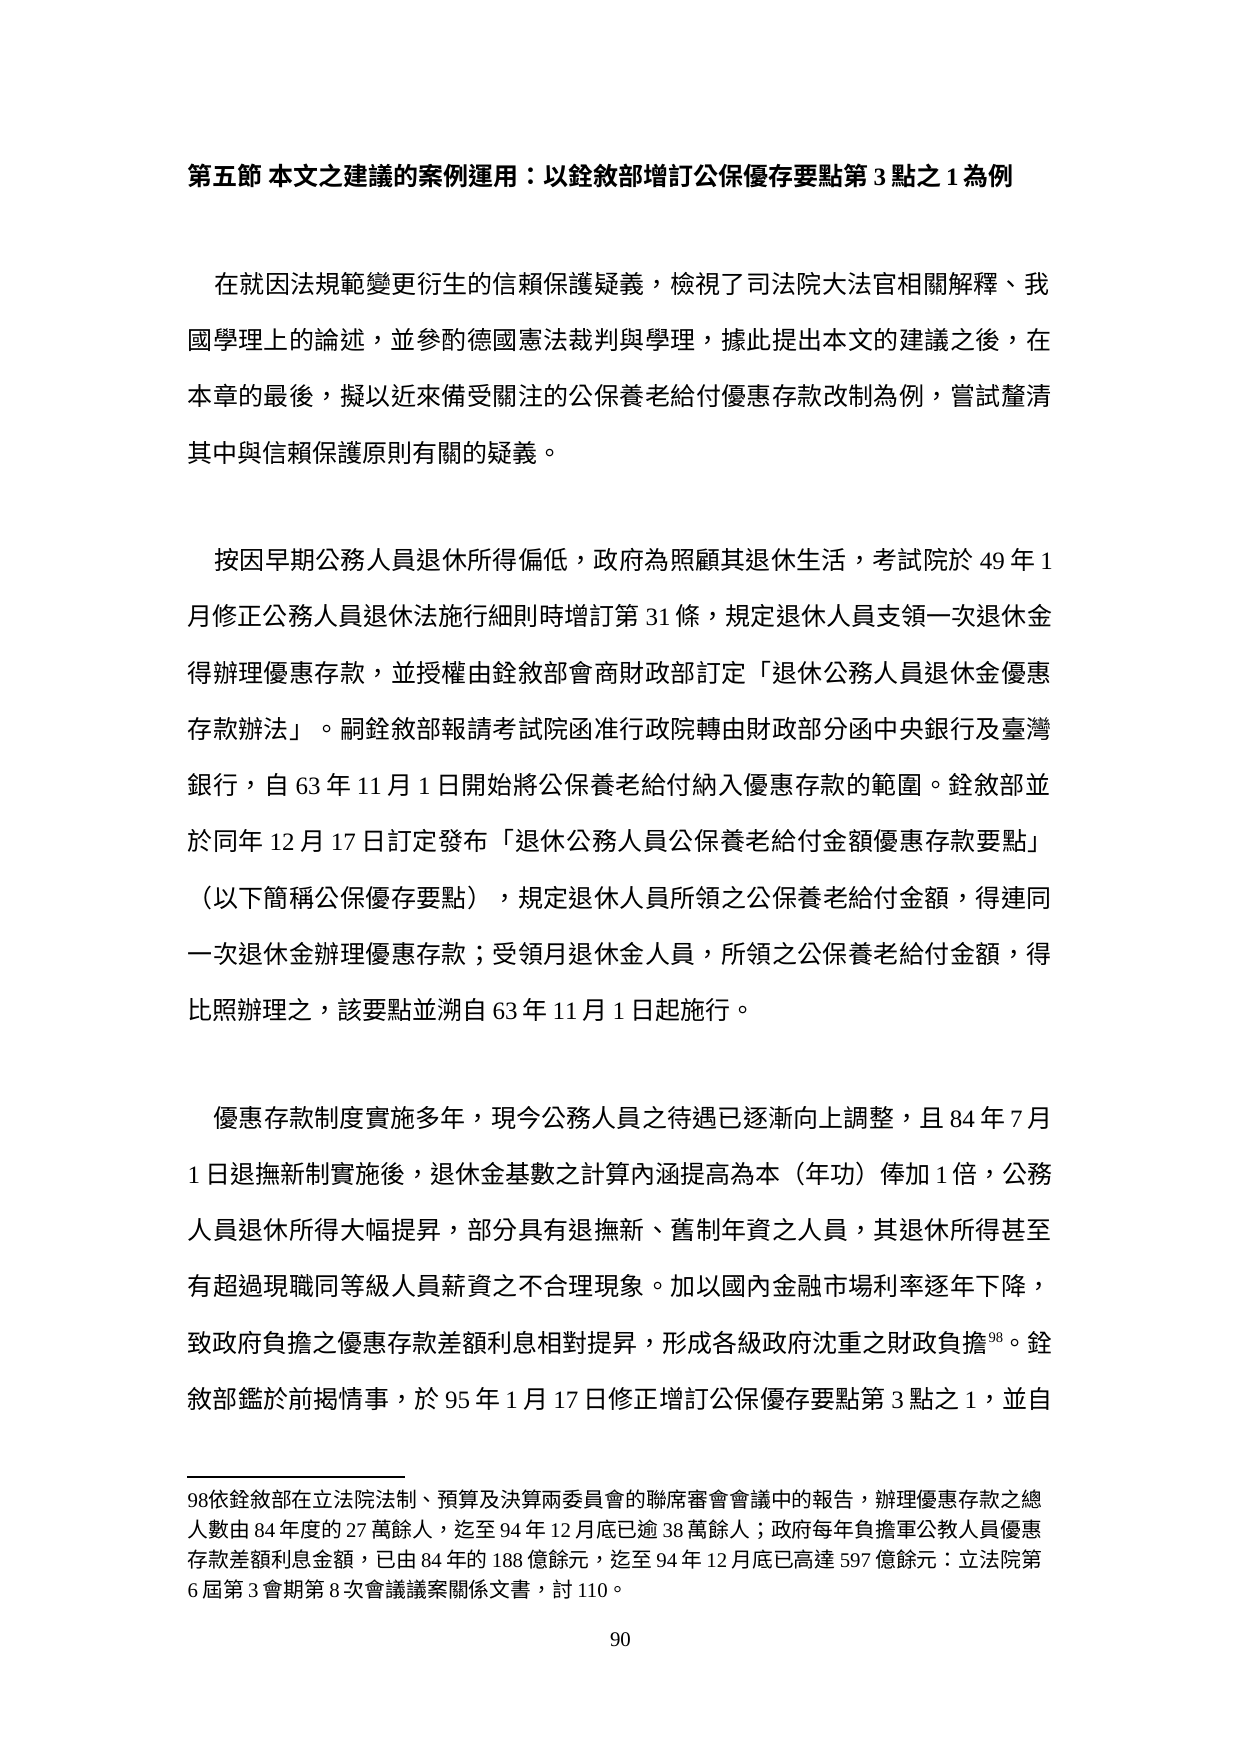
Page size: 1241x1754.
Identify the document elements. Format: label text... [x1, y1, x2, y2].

text 依銓敘部在立法院法制、預算及決算兩委員會的聯席審會會議中的報告，辦理優惠存款之總人數由84年度的27萬餘人，迄至94年12月底已逾38萬餘人；政府每年負擔軍公教人員優惠存款差額利息金額，已由84年的188億餘元，迄至94年12月底已高達597億餘元：立法院第6屆第3會期第8次會議議案關係文書，討110。 [187, 1483, 1053, 1604]
text 在就因法規範變更衍生的信賴保護疑義，檢視了司法院大法官相關解釋、我國學理上的論述，並參酌德國憲法裁判與學理，據此提出本文的建議之後，在本章的最後，擬以近來備受關注的公保養老給付優惠存款改制為例，嘗試釐清其中與信賴保護原則有關的疑義。 [187, 257, 1053, 464]
text 優惠存款制度實施多年，現今公務人員之待遇已逐漸向上調整，且84年7月1日退撫新制實施後，退休金基數之計算內涵提高為本（年功）俸加1倍，公務人員退休所得大幅提昇，部分具有退撫新、舊制年資之人員，其退休所得甚至有超過現職同等級人員薪資之不合理現象。加以國內金融市場利率逐年下降，致政府負擔之優惠存款差額利息相對提昇，形成各級政府沈重之財政負擔。銓敘部鑑於前揭情事，於95年1月17日修正增訂公保優存要點第3點之1，並自 [187, 1091, 1053, 1410]
text 第五節 本文之建議的案例運用：以銓敘部增訂公保優存要點第3點之1為例 [187, 150, 1053, 187]
text 按因早期公務人員退休所得偏低，政府為照顧其退休生活，考試院於49年1月修正公務人員退休法施行細則時增訂第31條，規定退休人員支領一次退休金得辦理優惠存款，並授權由銓敘部會商財政部訂定「退休公務人員退休金優惠存款辦法」。嗣銓敘部報請考試院函准行政院轉由財政部分函中央銀行及臺灣銀行，自63年11月1日開始將公保養老給付納入優惠存款的範圍。銓敘部並於同年12月17日訂定發布「退休公務人員公保養老給付金額優惠存款要點」（以下簡稱公保優存要點），規定退休人員所領之公保養老給付金額，得連同一次退休金辦理優惠存款；受領月退休金人員，所領之公保養老給付金額，得比照辦理之，該要點並溯自63年11月1日起施行。 [187, 534, 1053, 1021]
